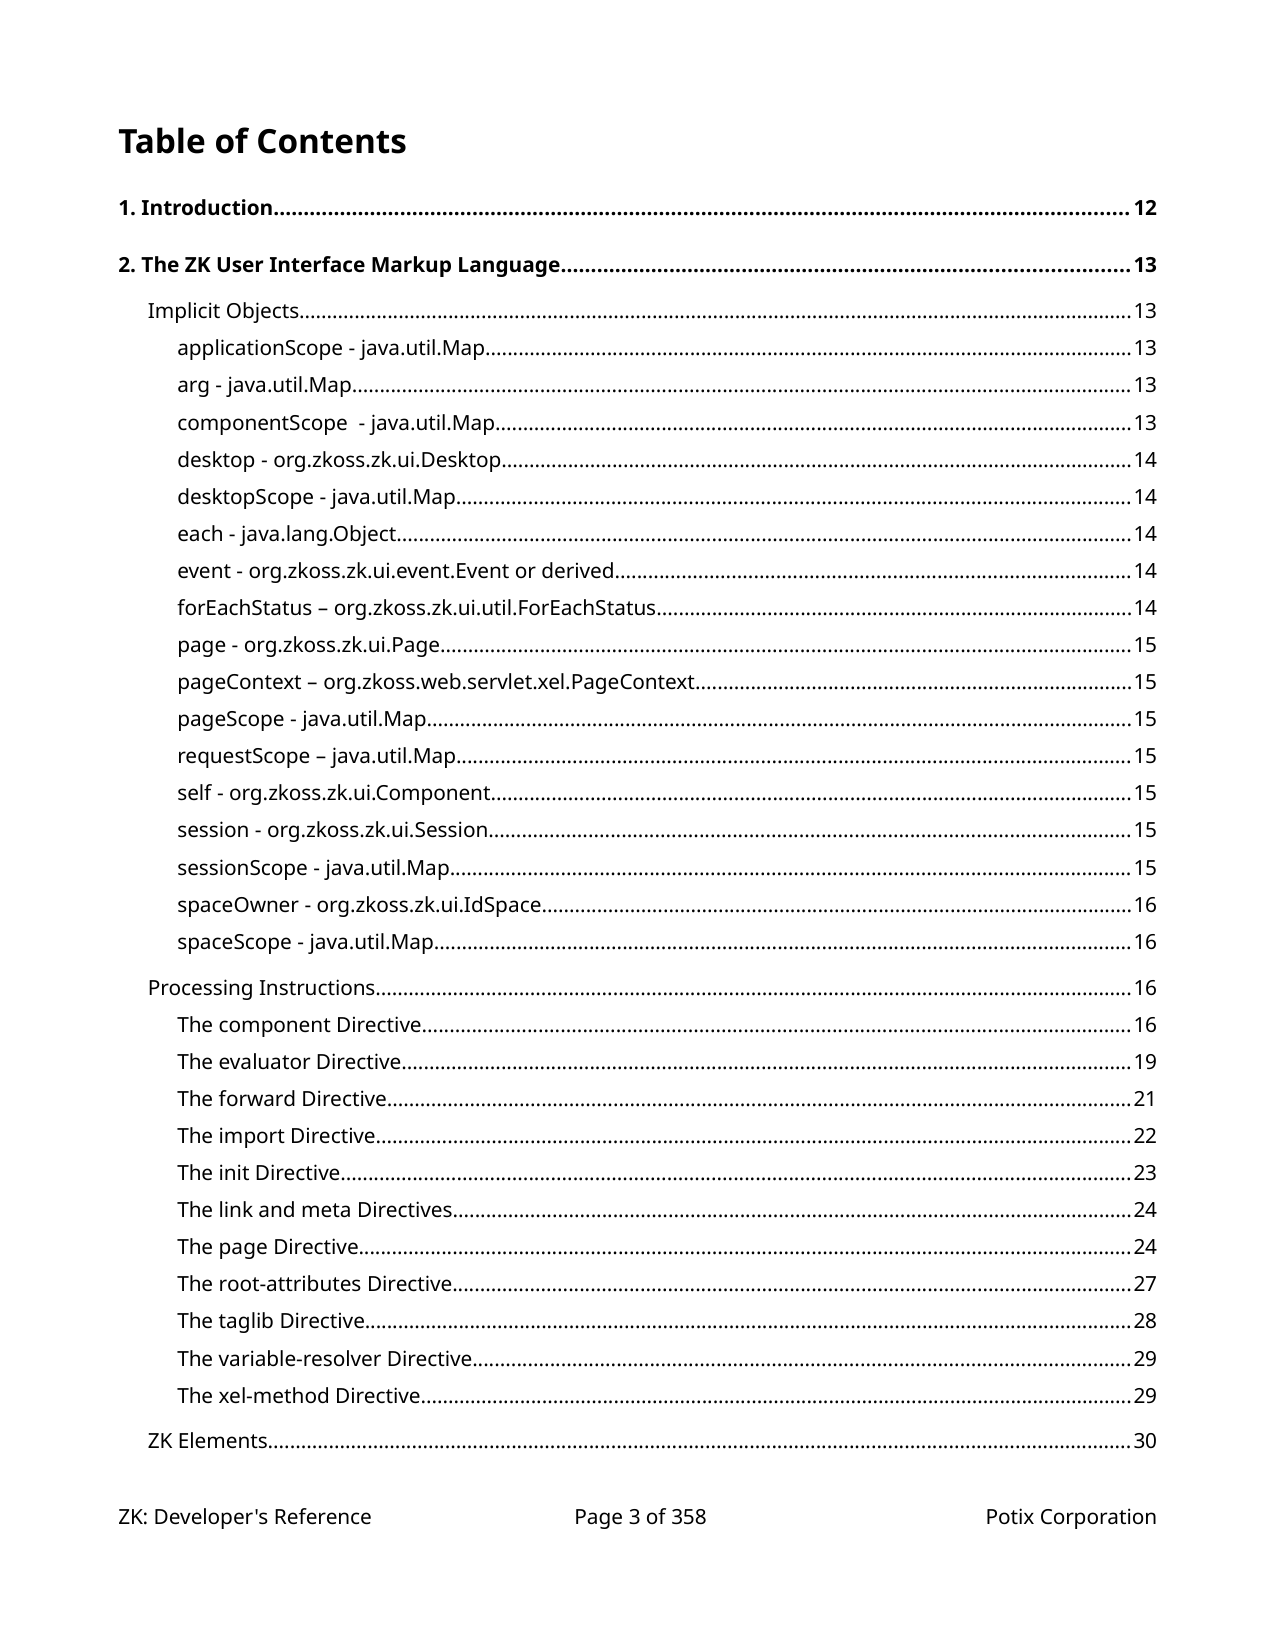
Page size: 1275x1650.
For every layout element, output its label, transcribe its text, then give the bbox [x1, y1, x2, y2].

text applicationScope - java.util.Map 13 [177, 333, 1157, 362]
text The evaluator Directive 19 [177, 1047, 1157, 1075]
text The link and meta Directives 24 [177, 1195, 1157, 1223]
text requestScope – java.util.Map 15 [177, 741, 1157, 770]
text forEachStatus – org.zkoss.zk.ui.util.ForEachStatus 14 [177, 593, 1157, 621]
text The taglib Directive 28 [177, 1307, 1157, 1335]
text The import Directive 22 [177, 1121, 1157, 1149]
text Processing Instructions 16 [148, 973, 1157, 1001]
subtitle Table of Contents [118, 118, 1157, 163]
text each - java.lang.Object 14 [177, 519, 1157, 547]
text spaceScope - java.util.Map 16 [177, 927, 1157, 955]
text 1. Introduction 12 [118, 193, 1157, 221]
text The root-attributes Directive 27 [177, 1269, 1157, 1298]
text 2. The ZK User Interface Markup Language 13 [118, 251, 1157, 279]
text ZK Elements 30 [148, 1427, 1157, 1455]
text page - org.zkoss.zk.ui.Page 15 [177, 630, 1157, 658]
text componentScope - java.util.Map 13 [177, 408, 1157, 436]
text session - org.zkoss.zk.ui.Session 15 [177, 816, 1157, 844]
text Implicit Objects 13 [148, 296, 1157, 325]
text self - org.zkoss.zk.ui.Component 15 [177, 778, 1157, 807]
text pageScope - java.util.Map 15 [177, 704, 1157, 733]
text The component Directive 16 [177, 1010, 1157, 1038]
text The init Directive 23 [177, 1158, 1157, 1186]
text desktopScope - java.util.Map 14 [177, 482, 1157, 510]
text event - org.zkoss.zk.ui.event.Event or derived 14 [177, 556, 1157, 584]
text arg - java.util.Map 13 [177, 371, 1157, 399]
text sessionScope - java.util.Map 15 [177, 853, 1157, 881]
text desktop - org.zkoss.zk.ui.Desktop 14 [177, 445, 1157, 473]
text spaceOwner - org.zkoss.zk.ui.IdSpace 16 [177, 890, 1157, 918]
text The forward Directive 21 [177, 1084, 1157, 1112]
text pageContext – org.zkoss.web.servlet.xel.PageContext 15 [177, 667, 1157, 696]
text The variable-resolver Directive 29 [177, 1344, 1157, 1372]
text The page Directive 24 [177, 1232, 1157, 1261]
text The xel-method Directive 29 [177, 1381, 1157, 1409]
